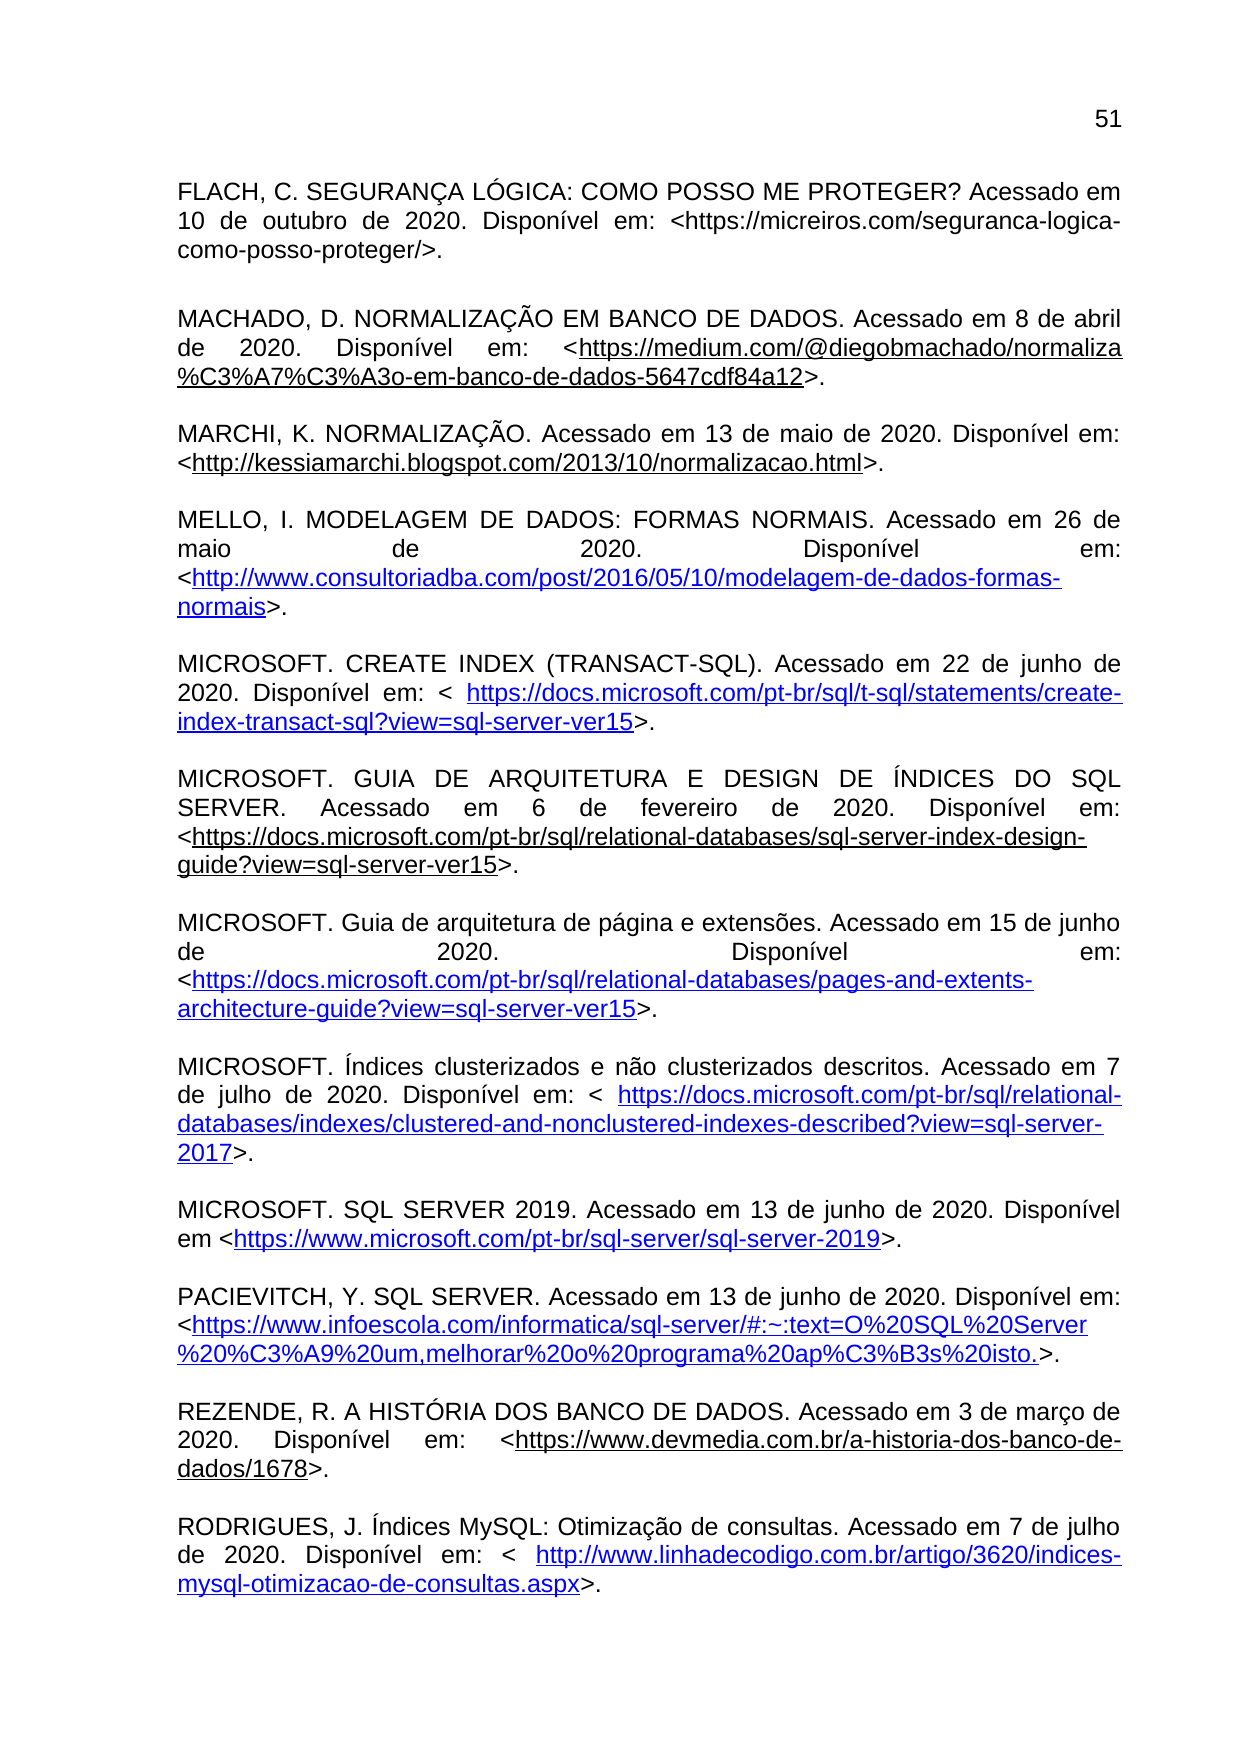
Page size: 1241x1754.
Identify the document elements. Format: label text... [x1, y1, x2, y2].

text FLACH, C. SEGURANÇA LÓGICA: COMO POSSO ME PROTEGER? Acessado em 10 de outubro de 2020. Disponível em: <https://micreiros.com/seguranca-logica-como-posso-proteger/>. [177, 177, 1122, 263]
text RODRIGUES, J. Índices MySQL: Otimização de consultas. Acessado em 7 de julho de 2020. Disponível em: < http://www.linhadecodigo.com.br/artigo/3620/indices-mysql-otimizacao-de-consultas.aspx>. [177, 1511, 1122, 1598]
text MICROSOFT. SQL SERVER 2019. Acessado em 13 de junho de 2020. Disponível em <https://www.microsoft.com/pt-br/sql-server/sql-server-2019>. [177, 1195, 1122, 1253]
text MELLO, I. MODELAGEM DE DADOS: FORMAS NORMAIS. Acessado em 26 de maio de 2020. Disponível em: <http://www.consultoriadba.com/post/2016/05/10/modelagem-de-dados-formas-normais>. [177, 505, 1122, 620]
text MARCHI, K. NORMALIZAÇÃO. Acessado em 13 de maio de 2020. Disponível em: <http://kessiamarchi.blogspot.com/2013/10/normalizacao.html>. [177, 419, 1122, 476]
text MICROSOFT. Guia de arquitetura de página e extensões. Acessado em 15 de junho de 2020. Disponível em: <https://docs.microsoft.com/pt-br/sql/relational-databases/pages-and-extents-architecture-guide?view=sql-server-ver15>. [177, 908, 1122, 1023]
text MICROSOFT. Índices clusterizados e não clusterizados descritos. Acessado em 7 de julho de 2020. Disponível em: < https://docs.microsoft.com/pt-br/sql/relational-databases/indexes/clustered-and-nonclustered-indexes-described?view=sql-server-2017>. [177, 1051, 1122, 1166]
text PACIEVITCH, Y. SQL SERVER. Acessado em 13 de junho de 2020. Disponível em: <https://www.infoescola.com/informatica/sql-server/#:~:text=O%20SQL%20Server%20%C3%A9%20um,melhorar%20o%20programa%20ap%C3%B3s%20isto.>. [177, 1281, 1122, 1368]
text REZENDE, R. A HISTÓRIA DOS BANCO DE DADOS. Acessado em 3 de março de 2020. Disponível em: <https://www.devmedia.com.br/a-historia-dos-banco-de-dados/1678>. [177, 1396, 1122, 1483]
text MICROSOFT. CREATE INDEX (TRANSACT-SQL). Acessado em 22 de junho de 2020. Disponível em: < https://docs.microsoft.com/pt-br/sql/t-sql/statements/create-index-transact-sql?view=sql-server-ver15>. [177, 649, 1122, 735]
text MACHADO, D. NORMALIZAÇÃO EM BANCO DE DADOS. Acessado em 8 de abril de 2020. Disponível em: <https://medium.com/@diegobmachado/normaliza%C3%A7%C3%A3o-em-banco-de-dados-5647cdf84a12>. [177, 304, 1122, 390]
text MICROSOFT. GUIA DE ARQUITETURA E DESIGN DE ÍNDICES DO SQL SERVER. Acessado em 6 de fevereiro de 2020. Disponível em: <https://docs.microsoft.com/pt-br/sql/relational-databases/sql-server-index-design-guide?view=sql-server-ver15>. [177, 764, 1122, 879]
